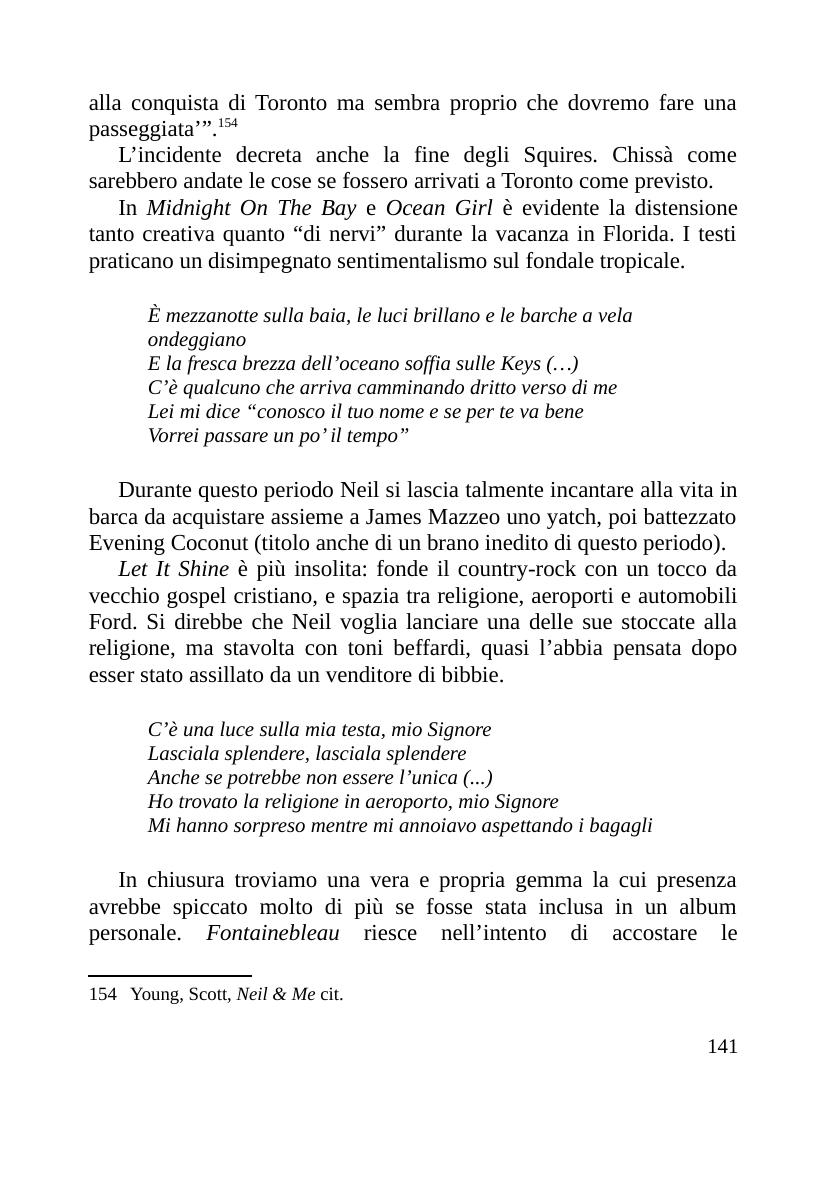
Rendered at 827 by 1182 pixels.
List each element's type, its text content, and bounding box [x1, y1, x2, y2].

text È mezzanotte sulla baia, le luci brillano e le barche a vela [88, 302, 738, 327]
text C’è qualcuno che arriva camminando dritto verso di me [88, 375, 738, 399]
text alla conquista di Toronto ma sembra proprio che dovremo fare una passeggiata’”. [88, 88, 738, 141]
text Let It Shine è più insolita: fonde il country-rock con un tocco da vecchio gospel cristiano, e spazia tra religione, aeroporti e automobili Ford. Si direbbe che Neil voglia lanciare una delle sue stoccate alla religione, ma stavolta con toni beffardi, quasi l’abbia pensata dopo esser stato assillato da un venditore di bibbie. [88, 555, 738, 687]
text Anche se potrebbe non essere l’unica (...) [88, 765, 738, 789]
text Durante questo periodo Neil si lascia talmente incantare alla vita in barca da acquistare assieme a James Mazzeo uno yatch, poi battezzato Evening Coconut (titolo anche di un brano inedito di questo periodo). [88, 476, 738, 555]
text Ho trovato la religione in aeroporto, mio Signore [88, 789, 738, 813]
text Young, Scott, Neil & Me cit. [88, 982, 738, 1004]
text C’è una luce sulla mia testa, mio Signore [88, 717, 738, 741]
text In Midnight On The Bay e Ocean Girl è evidente la distensione tanto creativa quanto “di nervi” durante la vacanza in Florida. I testi praticano un disimpegnato sentimentalismo sul fondale tropicale. [88, 194, 738, 273]
text Vorrei passare un po’ il tempo” [88, 423, 738, 447]
text L’incidente decreta anche la fine degli Squires. Chissà come sarebbero andate le cose se fossero arrivati a Toronto come previsto. [88, 141, 738, 194]
text ondeggiano [88, 327, 738, 351]
text Mi hanno sorpreso mentre mi annoiavo aspettando i bagagli [88, 813, 738, 837]
text Lei mi dice “conosco il tuo nome e se per te va bene [88, 399, 738, 423]
text In chiusura troviamo una vera e propria gemma la cui presenza avrebbe spiccato molto di più se fosse stata inclusa in un album personale. Fontainebleau riesce nell’intento di accostare le [88, 866, 738, 946]
text E la fresca brezza dell’oceano soffia sulle Keys (…) [88, 351, 738, 375]
text Lasciala splendere, lasciala splendere [88, 741, 738, 765]
